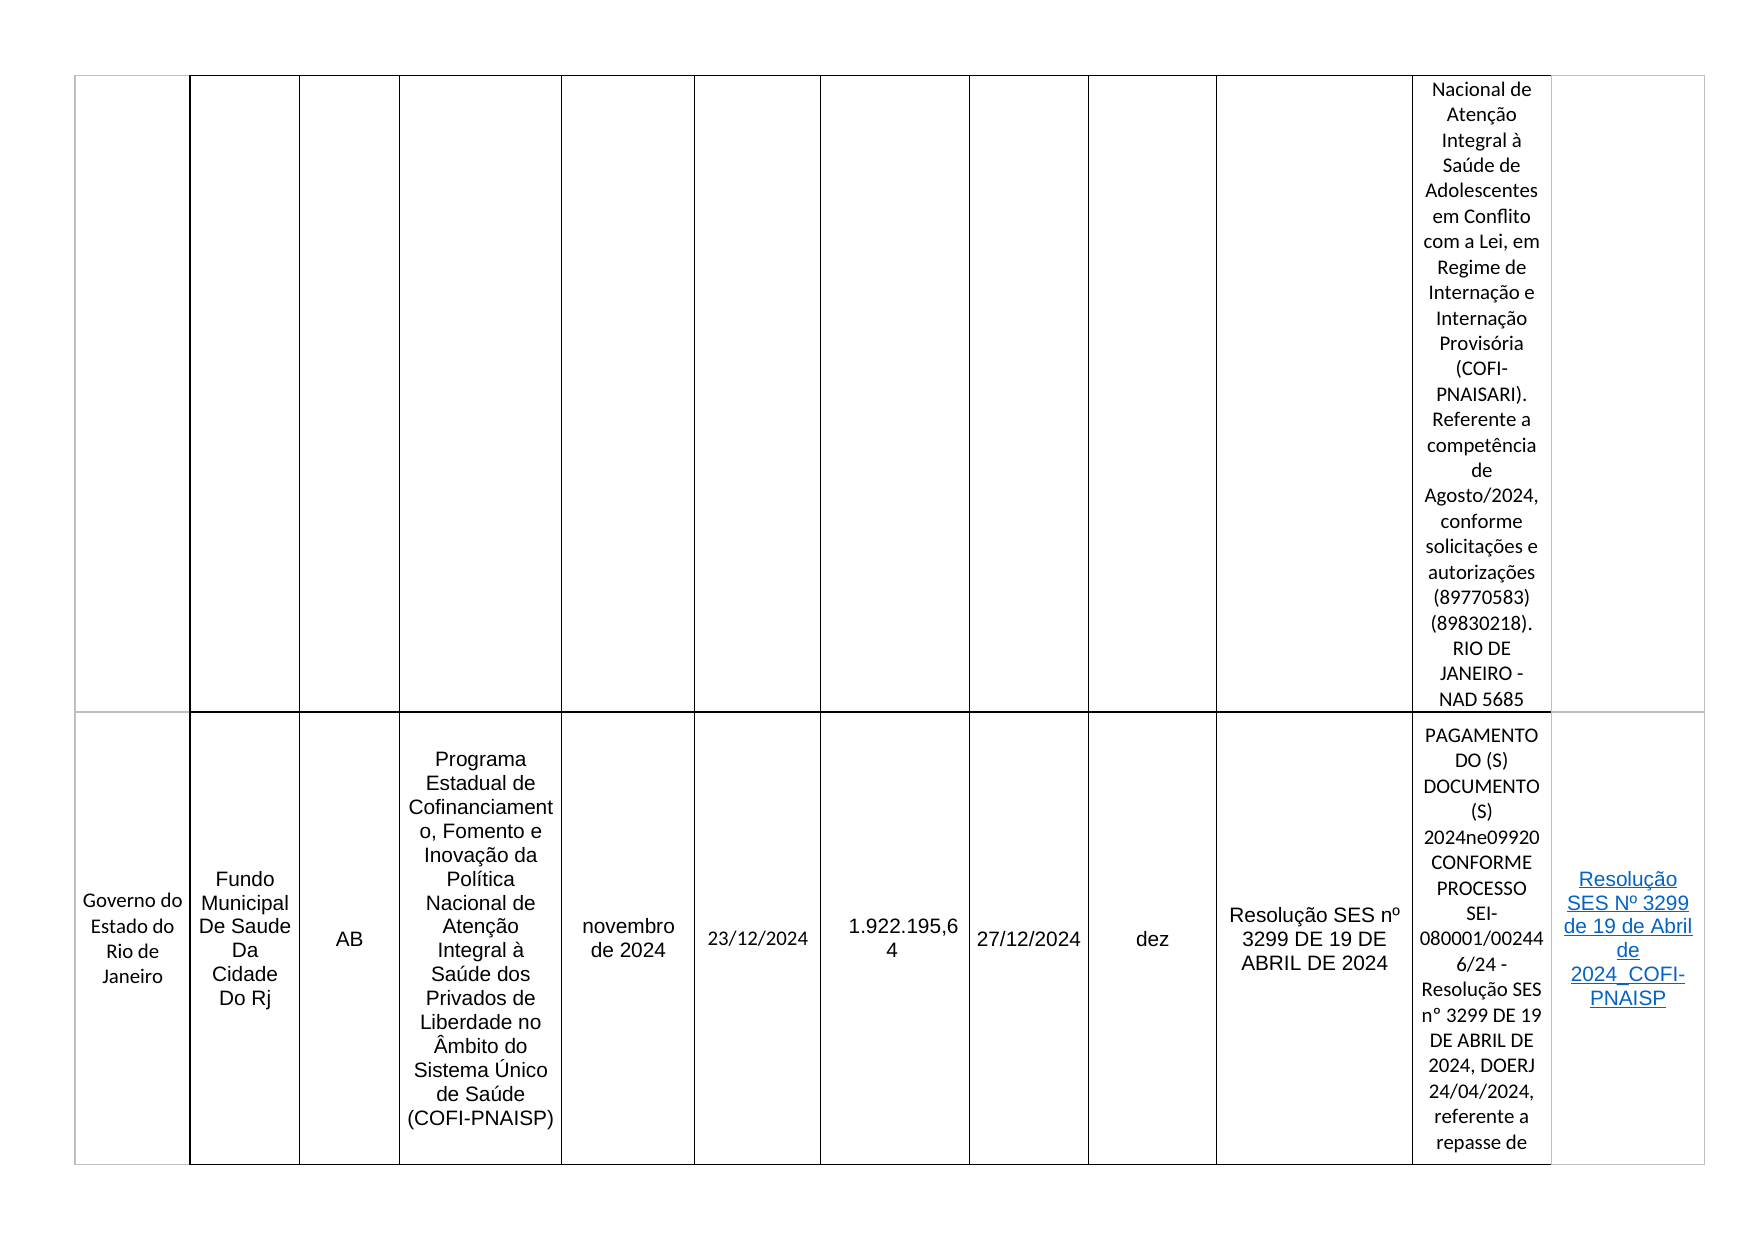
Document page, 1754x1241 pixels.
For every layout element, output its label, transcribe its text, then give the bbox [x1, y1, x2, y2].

table_cell PAGAMENTO DO (S) DOCUMENTO (S) 2024ne09920 CONFORME PROCESSO SEI-080001/002446/24 - Resolução SES nº 3299 DE 19 DE ABRIL DE 2024, DOERJ 24/04/2024, referente a repasse de [1413, 713, 1551, 1164]
table_cell [695, 76, 820, 711]
table_cell [821, 76, 969, 711]
table_cell [1089, 76, 1216, 711]
table_cell [562, 76, 694, 711]
table_cell Programa Estadual de Cofinanciamento, Fomento e Inovação da Política Nacional de Atenção Integral à Saúde dos Privados de Liberdade no Âmbito do Sistema Único de Saúde (COFI-PNAISP) [400, 713, 561, 1164]
table_cell 1.922.195,64 [821, 713, 969, 1164]
table_cell [76, 76, 189, 711]
table_cell Governo do Estado do Rio de Janeiro [76, 713, 189, 1164]
table_cell AB [300, 713, 399, 1164]
table_cell [970, 76, 1088, 711]
table_cell Resolução SES Nº 3299 de 19 de Abril de 2024_COFI-PNAISP [1552, 713, 1704, 1164]
table_cell [1552, 76, 1704, 711]
table_cell Nacional de Atenção Integral à Saúde de Adolescentes em Conflito com a Lei, em Regime de Internação e Internação Provisória (COFI-PNAISARI). Referente a competência de Agosto/2024, conforme solicitações e autorizações (89770583) (89830218). RIO DE JANEIRO - NAD 5685 [1413, 76, 1551, 711]
table_cell novembro de 2024 [562, 713, 694, 1164]
table_cell [300, 76, 399, 711]
table_cell Resolução SES nº 3299 DE 19 DE ABRIL DE 2024 [1217, 713, 1412, 1164]
table_cell Fundo Municipal De Saude Da Cidade Do Rj [191, 713, 299, 1164]
table_cell [400, 76, 561, 711]
table_cell dez [1089, 713, 1216, 1164]
table_cell 27/12/2024 [970, 713, 1088, 1164]
table_cell [1217, 76, 1412, 711]
table_cell [191, 76, 299, 711]
table_cell 23/12/2024 [695, 713, 820, 1164]
